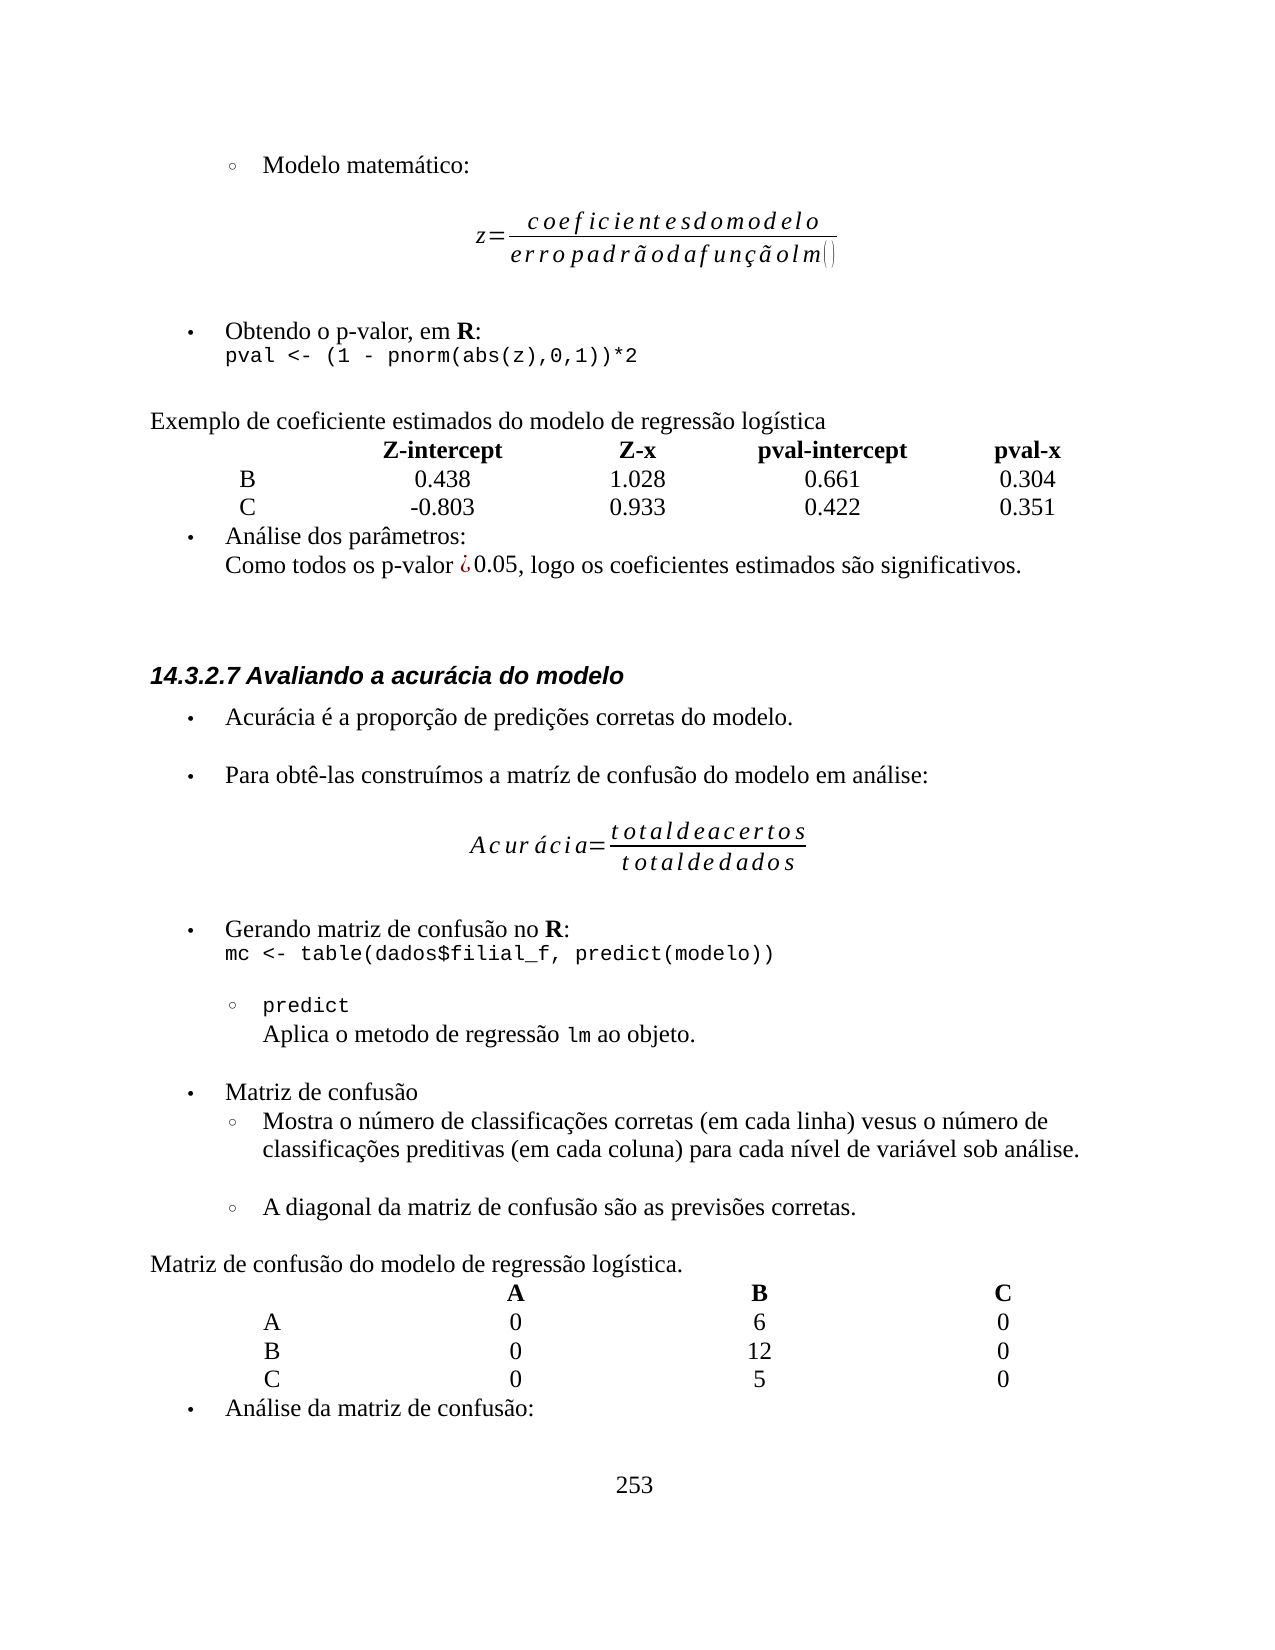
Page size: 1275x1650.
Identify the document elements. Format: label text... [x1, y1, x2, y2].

table_cell 0.422 [735, 493, 930, 521]
table_header Z-x [540, 435, 735, 464]
table_cell -0.803 [345, 493, 540, 521]
table_header A [394, 1278, 637, 1307]
table_cell 5 [638, 1365, 881, 1393]
table_cell C [150, 1365, 394, 1393]
table_cell 12 [638, 1336, 881, 1364]
table_header [150, 1278, 394, 1307]
table_cell A [150, 1307, 394, 1336]
list predict Aplica o metodo de regressão lm ao objeto. [225, 995, 1125, 1077]
table_cell 0 [881, 1307, 1125, 1336]
table_cell C [150, 493, 345, 521]
list Gerando matriz de confusão no R: mc <- table(dados$filial_f, predict(modelo)) [187, 914, 1125, 995]
table_cell 0.351 [930, 493, 1125, 521]
table_header Z-intercept [345, 435, 540, 464]
table_cell 0 [394, 1336, 637, 1364]
table_cell 0.661 [735, 464, 930, 492]
subtitle 14.3.2.7 Avaliando a acurácia do modelo [150, 661, 1125, 690]
list Acurácia é a proporção de predições corretas do modelo. [187, 702, 1125, 760]
table_cell 0 [394, 1307, 637, 1336]
list Análise dos parâmetros: Como todos os p-valor , logo os coeficientes estimados são significativos. [187, 521, 1125, 607]
table_cell 6 [638, 1307, 881, 1336]
list Para obtê-las construímos a matríz de confusão do modelo em análise: [187, 760, 1125, 817]
table_cell 0 [881, 1336, 1125, 1364]
table_header [150, 435, 345, 464]
table_cell 0.304 [930, 464, 1125, 492]
list Modelo matemático: [225, 150, 1125, 207]
table_header pval-x [930, 435, 1125, 464]
text Matriz de confusão do modelo de regressão logística. [150, 1249, 1125, 1278]
table_cell B [150, 464, 345, 492]
table_cell 0.438 [345, 464, 540, 492]
list Obtendo o p-valor, em R: pval <- (1 - pnorm(abs(z),0,1))*2 [187, 316, 1125, 397]
list Matriz de confusão [187, 1077, 1125, 1106]
table_cell 0 [394, 1365, 637, 1393]
text Exemplo de coeficiente estimados do modelo de regressão logística [150, 406, 1125, 435]
table_cell 0 [881, 1365, 1125, 1393]
table_cell 0.933 [540, 493, 735, 521]
table_header B [638, 1278, 881, 1307]
table_cell B [150, 1336, 394, 1364]
table_header pval-intercept [735, 435, 930, 464]
list Mostra o número de classificações corretas (em cada linha) vesus o número de classificações preditivas (em cada coluna) para cada nível de variável sob análise. [225, 1106, 1125, 1192]
table_cell 1.028 [540, 464, 735, 492]
list Análise da matriz de confusão: [187, 1393, 1125, 1422]
list A diagonal da matriz de confusão são as previsões corretas. [225, 1192, 1125, 1249]
table_header C [881, 1278, 1125, 1307]
